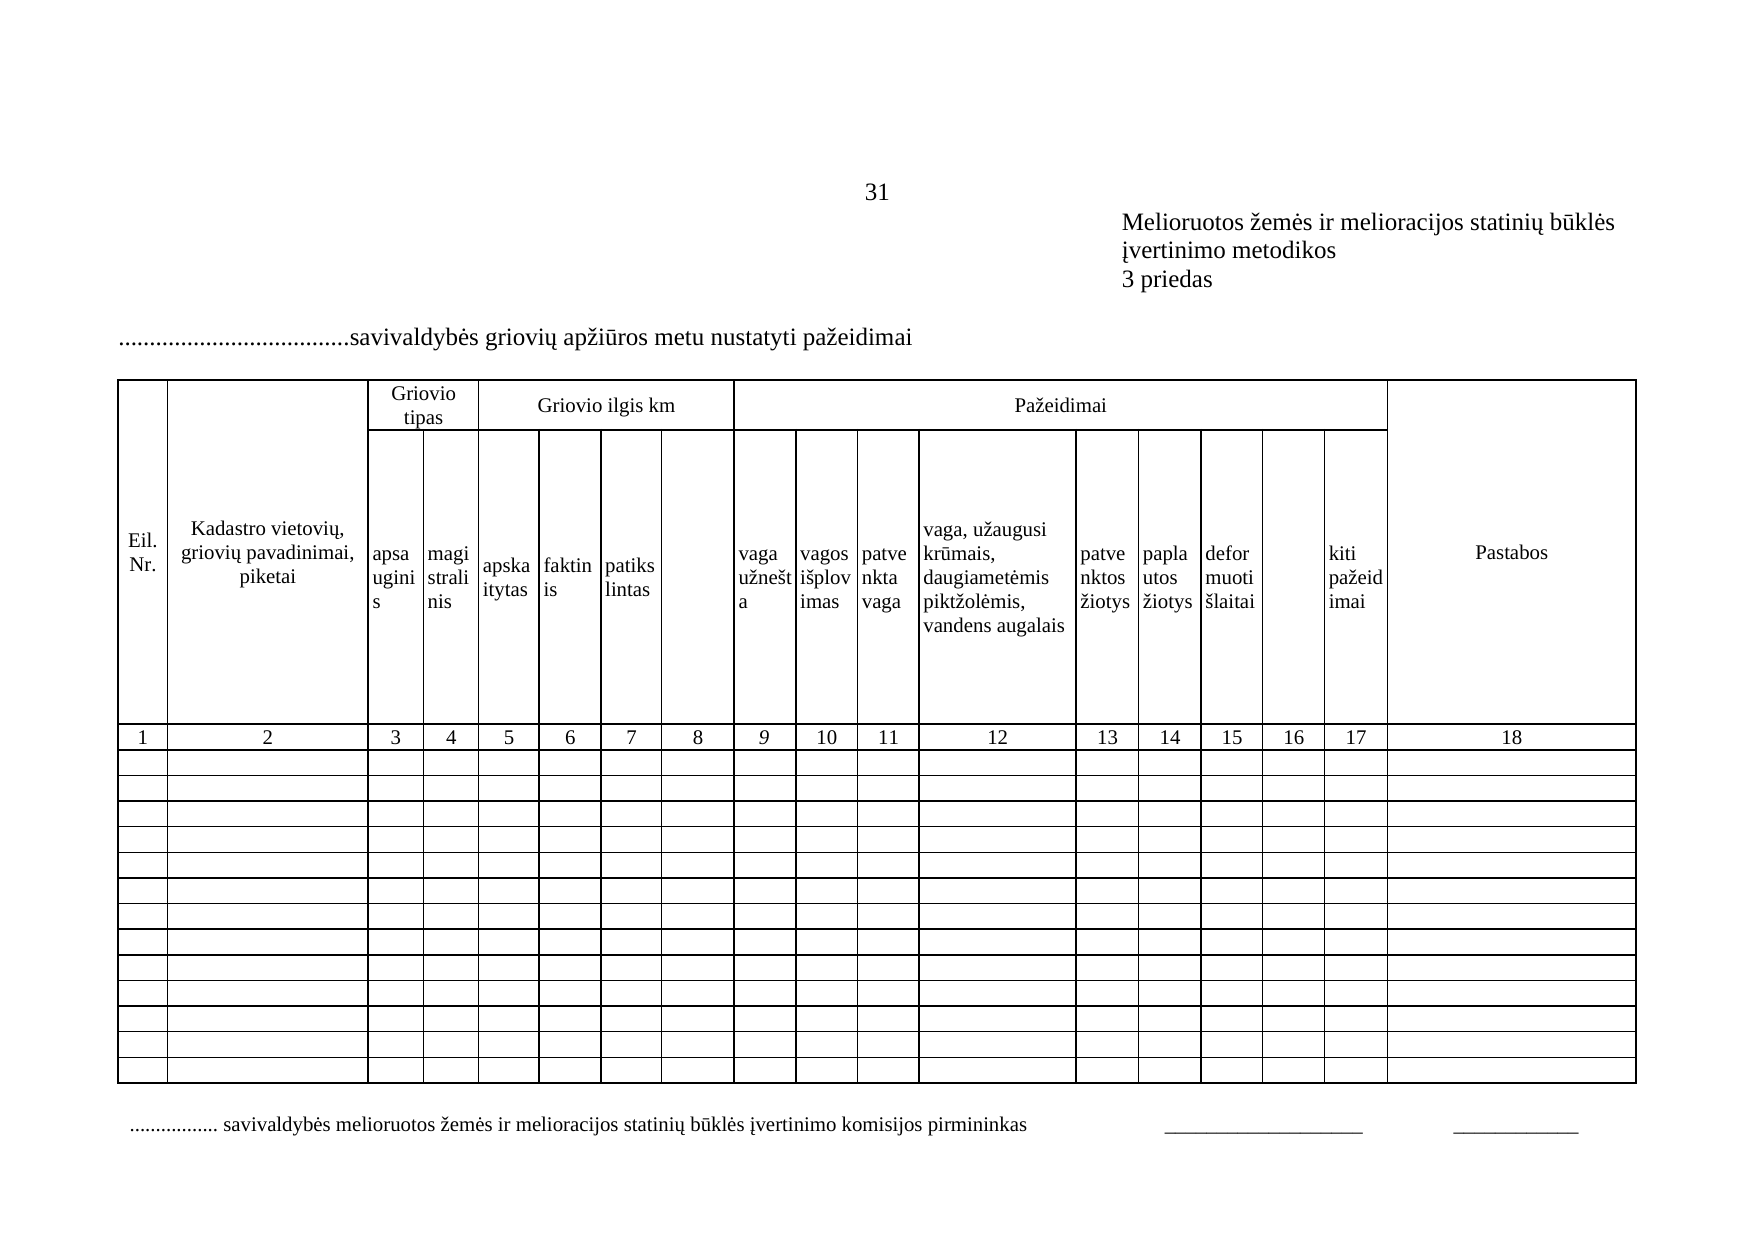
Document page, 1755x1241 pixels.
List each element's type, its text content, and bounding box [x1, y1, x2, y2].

table_cell [419, 776, 423, 800]
table_cell [858, 1007, 862, 1031]
table_cell [662, 802, 666, 826]
table_cell [662, 776, 666, 800]
table_cell 4 [474, 725, 478, 749]
table_cell [662, 981, 666, 1005]
table_cell [1258, 904, 1262, 928]
table_cell [163, 1058, 167, 1082]
table_cell [479, 879, 483, 903]
table_cell [662, 827, 666, 851]
table_cell [419, 802, 423, 826]
table_cell [1263, 930, 1267, 954]
table_cell [1383, 853, 1387, 877]
table_cell [474, 776, 478, 800]
table_cell 16 [1263, 725, 1267, 749]
table_cell [1134, 776, 1138, 800]
table_cell [163, 776, 167, 800]
table_cell [163, 904, 167, 928]
table_cell [1320, 904, 1324, 928]
table_cell 17 [1383, 725, 1387, 749]
table_cell [858, 776, 862, 800]
table_cell [853, 904, 857, 928]
table_cell [419, 956, 423, 979]
table_cell [1320, 1058, 1324, 1082]
table_cell [853, 802, 857, 826]
table_cell [1134, 853, 1138, 877]
table_cell [479, 981, 483, 1005]
table_cell [858, 981, 862, 1005]
table_cell patvenkta vaga [858, 431, 918, 723]
table_cell [1139, 981, 1143, 1005]
table_cell patikslintas [602, 431, 661, 723]
table_cell [1383, 776, 1387, 800]
table_cell 7 [657, 725, 661, 749]
table_cell [1320, 802, 1324, 826]
table_cell [657, 776, 661, 800]
table_cell [1258, 853, 1262, 877]
table_cell [1263, 956, 1267, 979]
table_cell [419, 853, 423, 877]
table_cell [419, 751, 423, 774]
table_cell [662, 431, 733, 723]
table_cell magistralinis [424, 431, 478, 723]
table_cell [479, 827, 483, 851]
table_cell [1263, 981, 1267, 1005]
table_cell [1134, 879, 1138, 903]
table_cell [474, 956, 478, 979]
table_cell [1383, 827, 1387, 851]
table_cell [1139, 802, 1143, 826]
table_cell [657, 930, 661, 954]
table_cell [1258, 981, 1262, 1005]
table_cell [1263, 1032, 1267, 1056]
table_cell [1139, 1007, 1143, 1031]
table_cell [662, 904, 666, 928]
table_cell [657, 981, 661, 1005]
table_cell [662, 930, 666, 954]
table_cell deformuoti šlaitai [1202, 431, 1262, 723]
table_cell [1134, 930, 1138, 954]
table_cell [1383, 956, 1387, 979]
table_cell 11 [858, 725, 862, 749]
table_header ___________________ [1145, 1112, 1382, 1136]
table_cell [474, 802, 478, 826]
table_cell [1320, 776, 1324, 800]
table_cell [657, 1032, 661, 1056]
text 3 priedas [118, 264, 1636, 293]
table_cell kiti pažeidimai [1325, 431, 1387, 723]
table_cell [479, 776, 483, 800]
table_cell [853, 956, 857, 979]
table_cell [1320, 853, 1324, 877]
table_cell [1258, 776, 1262, 800]
table_cell [1383, 802, 1387, 826]
table_cell [163, 1032, 167, 1056]
table_cell vaga užnešta [735, 431, 795, 723]
table_cell [1139, 930, 1143, 954]
table_cell [479, 1032, 483, 1056]
table_cell [1383, 1007, 1387, 1031]
table_cell [1263, 879, 1267, 903]
table_cell [1320, 981, 1324, 1005]
table_cell [419, 930, 423, 954]
table_cell [1258, 1032, 1262, 1056]
table_header Pažeidimai [735, 381, 1387, 429]
table_cell [1139, 827, 1143, 851]
table_cell 1 [163, 725, 167, 749]
table_cell [1263, 1058, 1267, 1082]
text Melioruotos žemės ir melioracijos statinių būklės [118, 207, 1636, 235]
table_cell [1134, 1032, 1138, 1056]
table_cell [1134, 1007, 1138, 1031]
table_cell [1139, 1032, 1143, 1056]
table_cell apsauginis [369, 431, 423, 723]
table_cell [163, 981, 167, 1005]
table_cell [474, 827, 478, 851]
table_cell [419, 1032, 423, 1056]
table_cell [662, 1058, 666, 1082]
table_cell [1134, 1058, 1138, 1082]
table_cell [1320, 1007, 1324, 1031]
table_header ____________ [1382, 1112, 1649, 1136]
table_cell [419, 904, 423, 928]
table_cell [1320, 751, 1324, 774]
table_cell [163, 930, 167, 954]
table_cell [479, 802, 483, 826]
table_cell [853, 751, 857, 774]
table_cell 10 [853, 725, 857, 749]
table_cell [479, 956, 483, 979]
table_cell [474, 904, 478, 928]
table_cell [479, 853, 483, 877]
table_header Eil. Nr. [119, 381, 167, 723]
table_cell [1383, 1032, 1387, 1056]
table_cell [1258, 751, 1262, 774]
table_cell [163, 1007, 167, 1031]
table_cell [662, 956, 666, 979]
table_cell [474, 981, 478, 1005]
table_cell [1383, 1058, 1387, 1082]
table_cell [1383, 981, 1387, 1005]
table_cell [858, 853, 862, 877]
table_cell [657, 956, 661, 979]
table_cell [1258, 802, 1262, 826]
table_cell [419, 827, 423, 851]
table_cell [662, 751, 666, 774]
table_cell [474, 930, 478, 954]
table_cell [1139, 1058, 1143, 1082]
table_cell [657, 853, 661, 877]
table_cell [657, 751, 661, 774]
table_cell [858, 930, 862, 954]
table_cell [1320, 1032, 1324, 1056]
table_cell [479, 1058, 483, 1082]
table_cell [1139, 853, 1143, 877]
table_cell [1263, 802, 1267, 826]
table_cell [474, 1058, 478, 1082]
table_cell [474, 1032, 478, 1056]
table_cell [853, 1058, 857, 1082]
table_cell [1258, 930, 1262, 954]
table_cell [858, 751, 862, 774]
table_cell [163, 879, 167, 903]
table_header Pastabos [1388, 381, 1635, 723]
table_cell [1263, 776, 1267, 800]
table_cell [479, 751, 483, 774]
table_cell [1383, 904, 1387, 928]
table_cell [479, 1007, 483, 1031]
table_cell [1263, 431, 1324, 723]
table_cell [1258, 879, 1262, 903]
table_cell [662, 853, 666, 877]
table_cell [474, 1007, 478, 1031]
table_cell [1134, 827, 1138, 851]
table_cell [1258, 1058, 1262, 1082]
table_cell 16 [1320, 725, 1324, 749]
table_cell [657, 879, 661, 903]
table_cell [858, 879, 862, 903]
table_cell [853, 1032, 857, 1056]
table_cell 8 [662, 725, 666, 749]
table_cell [853, 981, 857, 1005]
table_cell [657, 1007, 661, 1031]
table_cell [163, 751, 167, 774]
table_cell [858, 802, 862, 826]
table_cell [1139, 751, 1143, 774]
table_cell [1383, 879, 1387, 903]
table_header Griovio ilgis km [479, 381, 733, 429]
table_cell [1263, 853, 1267, 877]
table_cell vagos išplovimas [797, 431, 857, 723]
table_cell apskaitytas [479, 431, 538, 723]
table_cell [1258, 956, 1262, 979]
table_cell [1263, 827, 1267, 851]
table_cell [853, 930, 857, 954]
table_cell [657, 802, 661, 826]
table_cell [419, 1007, 423, 1031]
table_cell [474, 853, 478, 877]
table_cell [474, 879, 478, 903]
table_cell [853, 879, 857, 903]
table_cell [1383, 930, 1387, 954]
table_cell [853, 1007, 857, 1031]
table_cell [853, 827, 857, 851]
table_cell [1134, 751, 1138, 774]
table_cell [853, 776, 857, 800]
table_cell [657, 904, 661, 928]
table_cell [1134, 956, 1138, 979]
table_cell [1320, 879, 1324, 903]
text įvertinimo metodikos [118, 235, 1636, 264]
table_cell [662, 879, 666, 903]
table_cell [1320, 956, 1324, 979]
table_cell [858, 956, 862, 979]
table_header Kadastro vietovių, griovių pavadinimai, piketai [168, 381, 367, 723]
table_cell [1263, 904, 1267, 928]
table_cell [1134, 802, 1138, 826]
table_cell [1139, 956, 1143, 979]
table_cell patvenktos žiotys [1077, 431, 1138, 723]
table_cell [163, 853, 167, 877]
table_cell [657, 827, 661, 851]
table_cell paplautos žiotys [1139, 431, 1200, 723]
table_cell [163, 956, 167, 979]
table_cell [419, 879, 423, 903]
table_cell [1383, 751, 1387, 774]
table_cell [858, 1058, 862, 1082]
table_cell [1263, 1007, 1267, 1031]
table_cell faktinis [540, 431, 600, 723]
table_cell [662, 1007, 666, 1031]
table_cell [858, 827, 862, 851]
table_cell 13 [1134, 725, 1138, 749]
table_cell [419, 981, 423, 1005]
table_cell [163, 802, 167, 826]
table_cell [1258, 1007, 1262, 1031]
table_cell [662, 1032, 666, 1056]
table_cell [419, 1058, 423, 1082]
table_cell [479, 930, 483, 954]
table_cell [474, 751, 478, 774]
table_cell [1258, 827, 1262, 851]
table_cell 3 [419, 725, 423, 749]
table_cell 14 [1139, 725, 1143, 749]
table_cell [163, 827, 167, 851]
table_cell [657, 1058, 661, 1082]
table_cell [1320, 930, 1324, 954]
table_cell [1263, 751, 1267, 774]
table_cell 5 [479, 725, 483, 749]
table_cell [1320, 827, 1324, 851]
table_cell [1134, 904, 1138, 928]
table_cell [853, 853, 857, 877]
table_cell [1134, 981, 1138, 1005]
table_cell [858, 904, 862, 928]
table_cell [858, 1032, 862, 1056]
table_cell [479, 904, 483, 928]
table_cell vaga, užaugusi krūmais, daugiametėmis piktžolėmis, vandens augalais [920, 431, 1075, 723]
table_header ................. savivaldybės melioruotos žemės ir melioracijos statinių būklės įvertinimo komisijos pirmininkas [118, 1112, 1145, 1136]
text ... savivaldybės griovių apžiūros metu nustatyti pažeidimai [118, 322, 1636, 350]
table_cell 15 [1258, 725, 1262, 749]
table_cell [1139, 904, 1143, 928]
table_cell [1139, 776, 1143, 800]
table_cell [1139, 879, 1143, 903]
